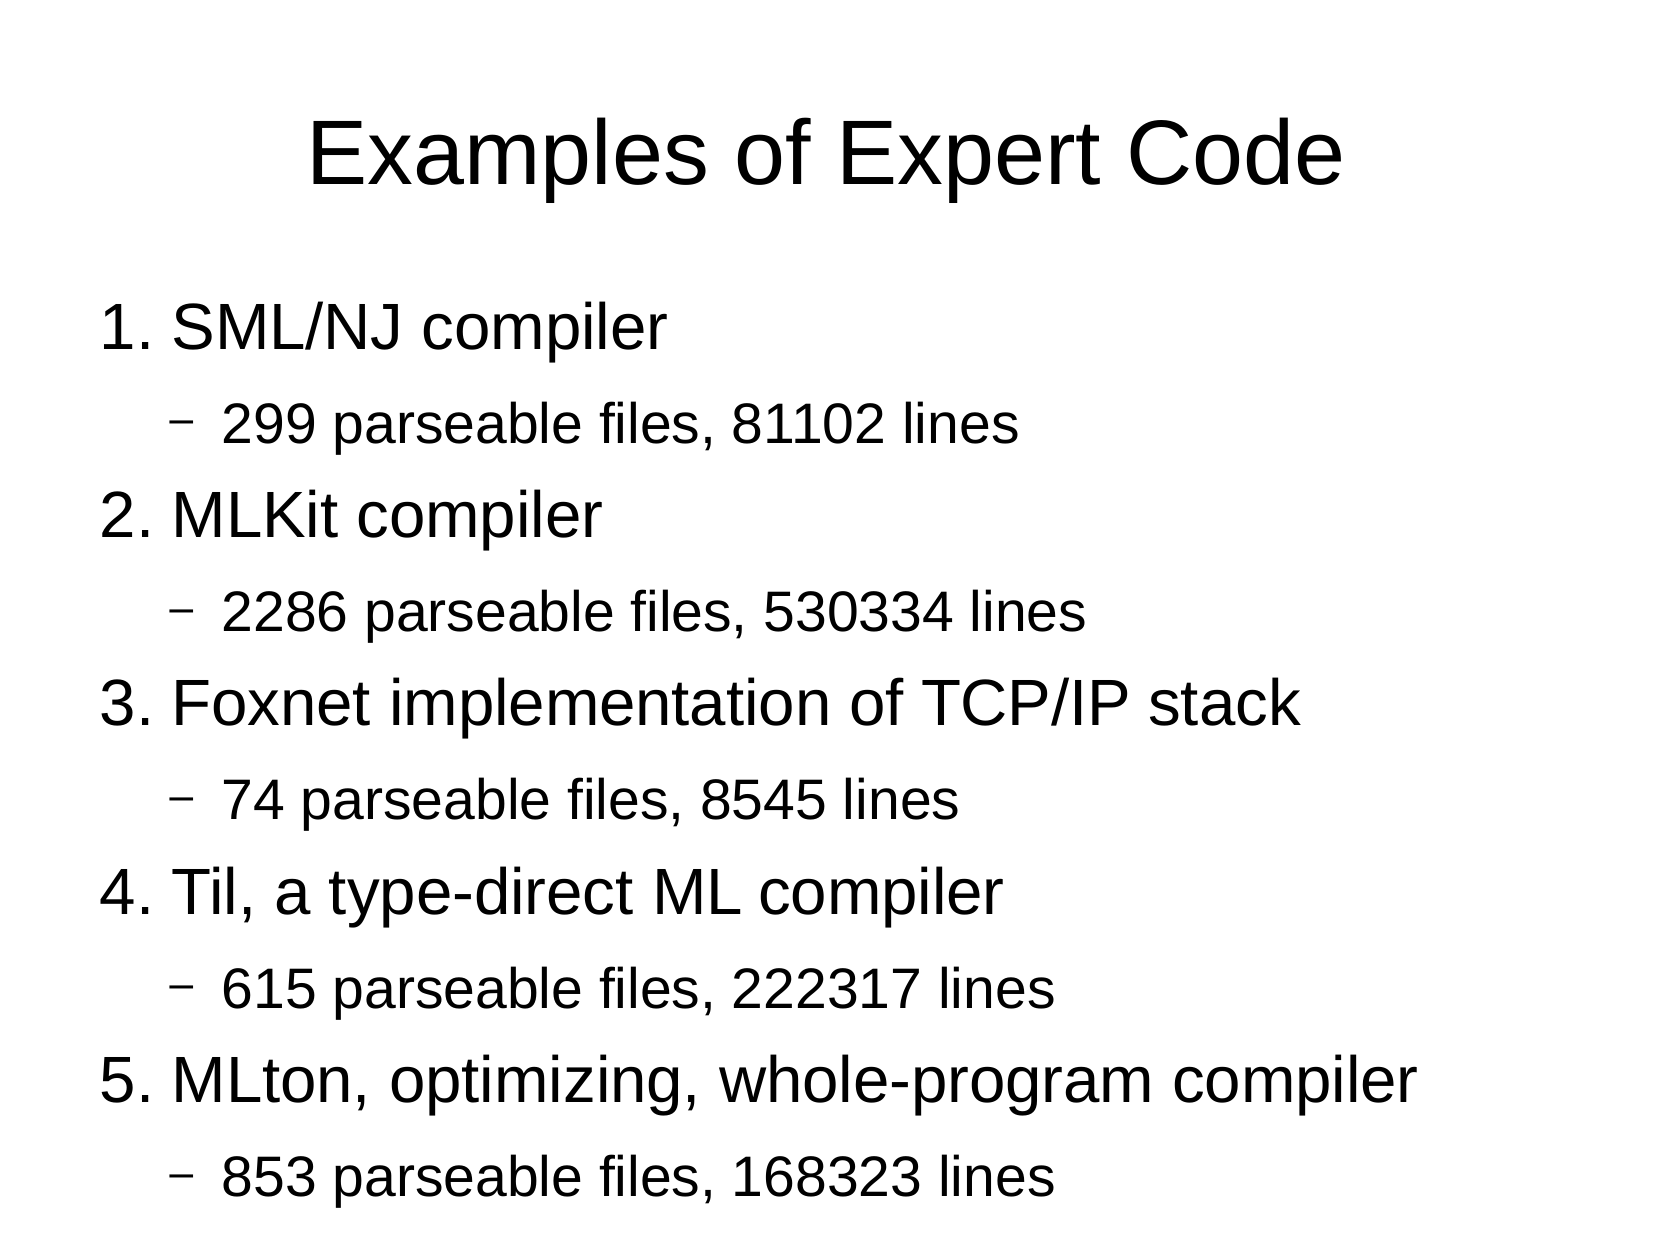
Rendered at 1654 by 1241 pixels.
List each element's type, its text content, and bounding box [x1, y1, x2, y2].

title Examples of Expert Code [82, 49, 1571, 257]
list SML/NJ compiler 299 parseable files, 81102 lines MLKit compiler 2286 parseable files, 530334 lines Foxnet implementation of TCP/IP stack 74 parseable files, 8545 lines Til, a type-direct ML compiler 615 parseable files, 222317 lines MLton, optimizing, whole-program compiler 853 parseable files, 168323 lines [82, 290, 1571, 1216]
